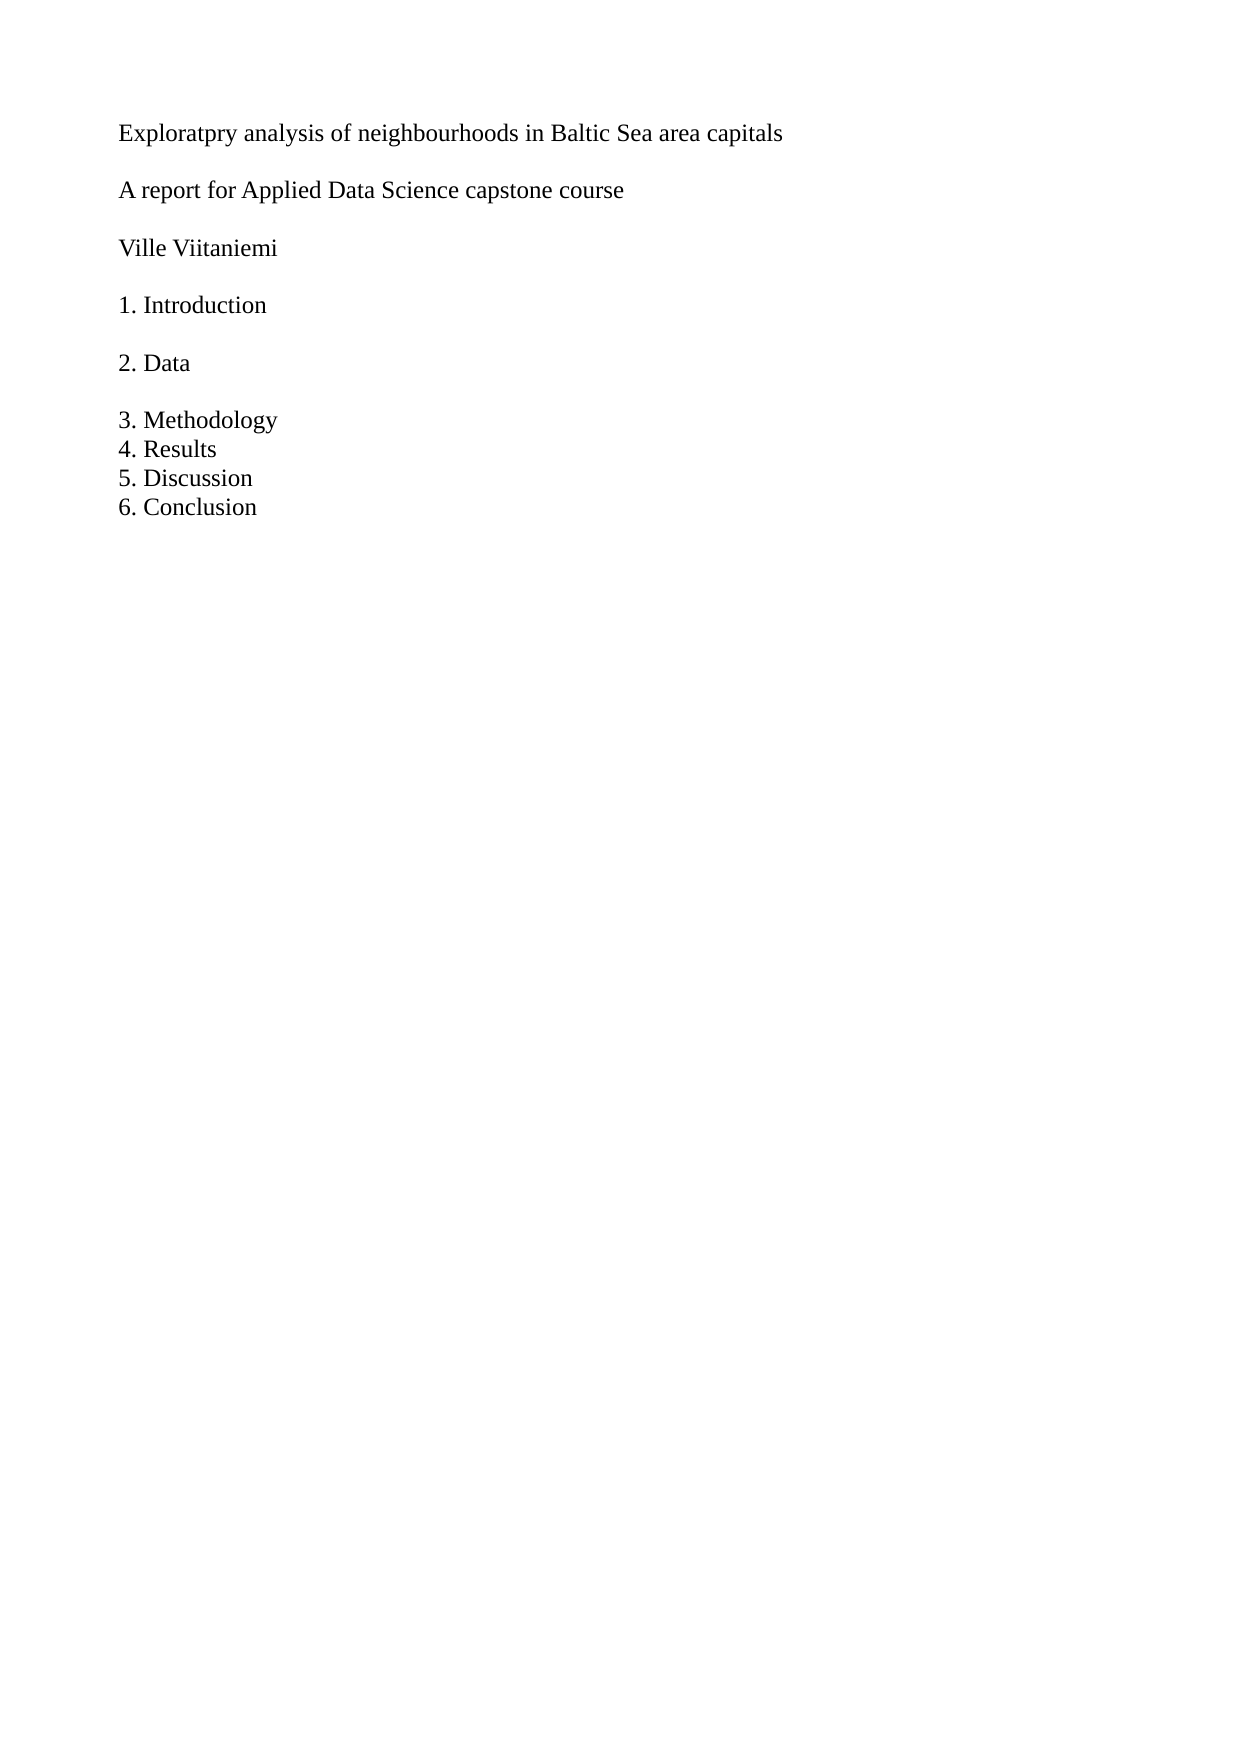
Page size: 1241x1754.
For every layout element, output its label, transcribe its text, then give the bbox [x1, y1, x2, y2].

text 4. Results [118, 434, 1122, 463]
text A report for Applied Data Science capstone course [118, 176, 1122, 204]
text 5. Discussion [118, 463, 1122, 492]
text 6. Conclusion [118, 492, 1122, 521]
text Ville Viitaniemi [118, 233, 1122, 262]
text Exploratpry analysis of neighbourhoods in Baltic Sea area capitals [118, 118, 1122, 147]
text 1. Introduction [118, 291, 1122, 319]
text 3. Methodology [118, 377, 1122, 434]
text 2. Data [118, 348, 1122, 377]
